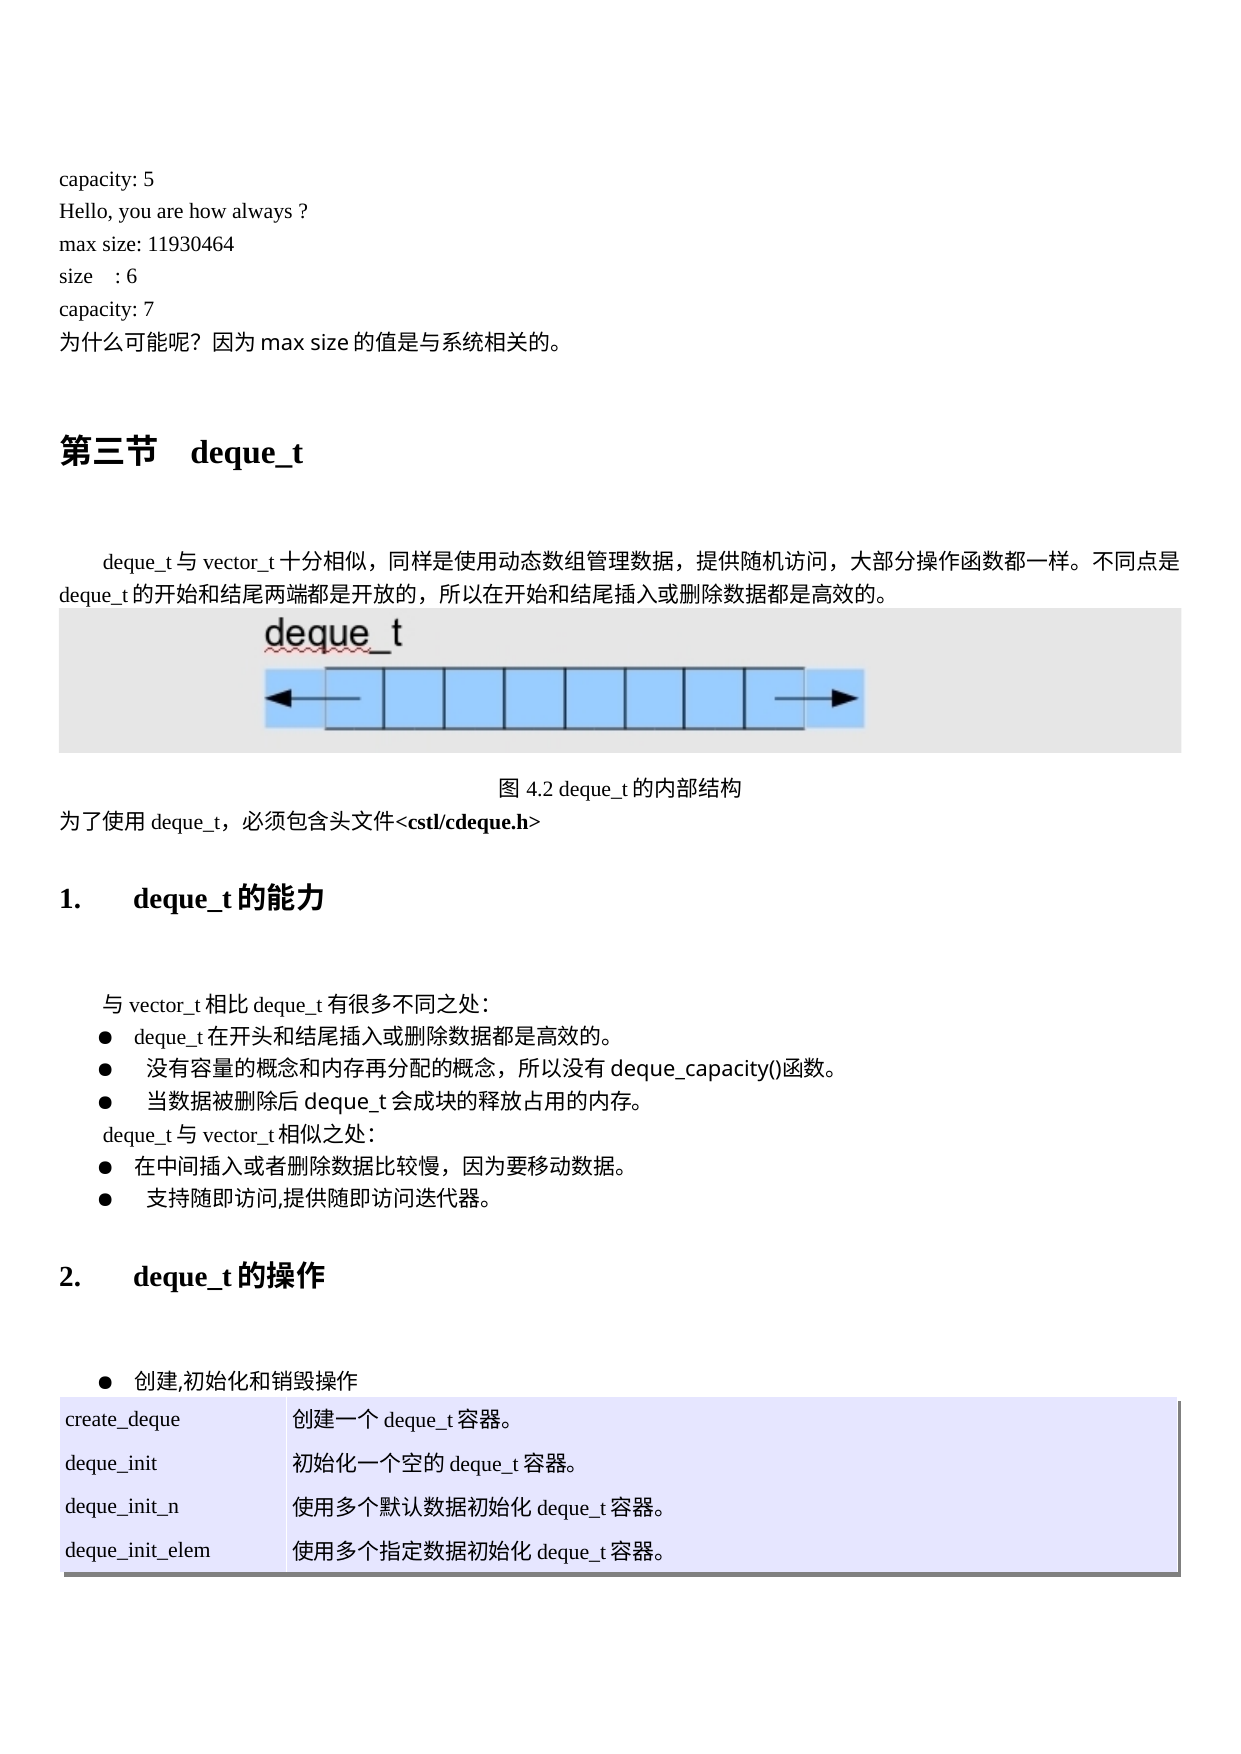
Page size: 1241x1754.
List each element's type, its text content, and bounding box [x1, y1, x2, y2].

table_cell 使用多个指定数据初始化deque_t容器。 [287, 1528, 1177, 1572]
text max size: 11930464 [59, 227, 1181, 259]
list 没有容量的概念和内存再分配的概念，所以没有deque_capacity()函数。 [96, 1051, 1181, 1084]
picture [58, 608, 1182, 753]
list 在中间插入或者删除数据比较慢，因为要移动数据。 [96, 1149, 1181, 1181]
subtitle deque_t的能力 [59, 863, 1181, 928]
list 支持随即访问,提供随即访问迭代器。 [96, 1181, 1181, 1214]
table_cell 初始化一个空的deque_t容器。 [287, 1440, 1177, 1484]
table_header create_deque [60, 1397, 286, 1440]
text deque_t与vector_t相似之处： [59, 1116, 1181, 1149]
list 创建,初始化和销毁操作 [96, 1364, 1181, 1396]
text 图 4.2 deque_t的内部结构 [59, 753, 1181, 804]
text Hello, you are how always ? [59, 194, 1181, 227]
text capacity: 5 [59, 162, 1181, 194]
text 为什么可能呢？因为max size的值是与系统相关的。 [59, 324, 1181, 357]
table_cell deque_init_n [60, 1484, 286, 1528]
list 当数据被删除后deque_t会成块的释放占用的内存。 [96, 1084, 1181, 1116]
text 为了使用deque_t，必须包含头文件<cstl/cdeque.h> [59, 804, 1181, 836]
table_cell 使用多个默认数据初始化deque_t容器。 [287, 1484, 1177, 1528]
table_header 创建一个deque_t容器。 [287, 1397, 1177, 1440]
subtitle deque_t的操作 [59, 1241, 1181, 1306]
table_cell deque_init_elem [60, 1528, 286, 1572]
subtitle deque_t [59, 416, 1181, 481]
text deque_t与vector_t十分相似，同样是使用动态数组管理数据，提供随机访问，大部分操作函数都一样。不同点是deque_t的开始和结尾两端都是开放的，所以在开始和结尾插入或删除数据都是高效的。 [59, 544, 1181, 608]
text capacity: 7 [59, 292, 1181, 324]
list deque_t在开头和结尾插入或删除数据都是高效的。 [96, 1019, 1181, 1051]
table_cell deque_init [60, 1440, 286, 1484]
text size : 6 [59, 259, 1181, 292]
text 与vector_t相比deque_t有很多不同之处： [59, 986, 1181, 1019]
